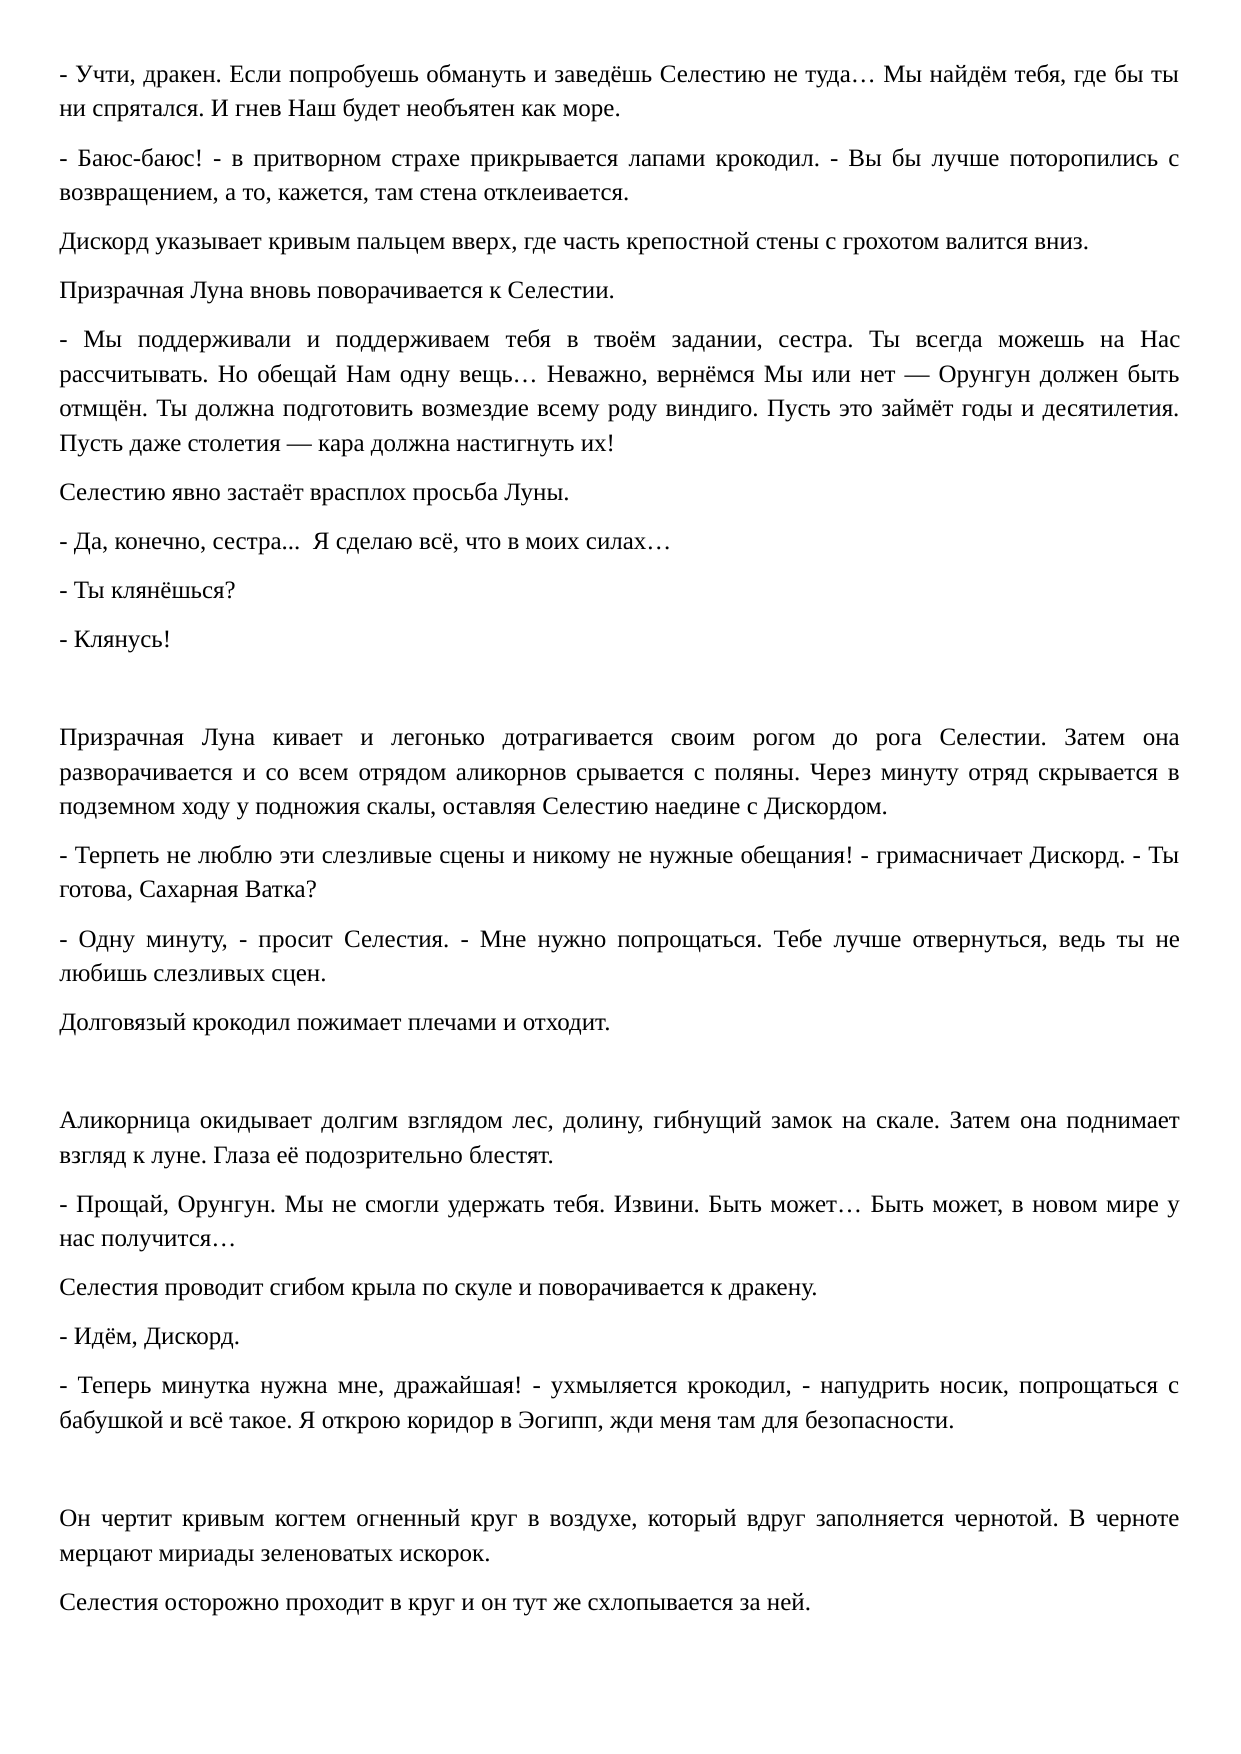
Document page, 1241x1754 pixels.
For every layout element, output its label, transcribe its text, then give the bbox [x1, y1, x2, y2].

text - Да, конечно, сестра... Я сделаю всё, что в моих силах… [59, 526, 1181, 554]
text Призрачная Луна вновь поворачивается к Селестии. [59, 275, 1181, 304]
text - Баюс-баюс! - в притворном страхе прикрывается лапами крокодил. - Вы бы лучше поторопились с возвращением, а то, кажется, там стена отклеивается. [59, 143, 1181, 206]
text Дискорд указывает кривым пальцем вверх, где часть крепостной стены с грохотом валится вниз. [59, 226, 1181, 255]
text - Одну минуту, - просит Селестия. - Мне нужно попрощаться. Тебе лучше отвернуться, ведь ты не любишь слезливых сцен. [59, 924, 1181, 987]
text Селестия проводит сгибом крыла по скуле и поворачивается к дракену. [59, 1272, 1181, 1301]
text - Теперь минутка нужна мне, дражайшая! - ухмыляется крокодил, - напудрить носик, попрощаться с бабушкой и всё такое. Я открою коридор в Эогипп, жди меня там для безопасности. [59, 1371, 1181, 1434]
text - Клянусь! [59, 624, 1181, 653]
text Аликорница окидывает долгим взглядом лес, долину, гибнущий замок на скале. Затем она поднимает взгляд к луне. Глаза её подозрительно блестят. [59, 1105, 1181, 1168]
text Призрачная Луна кивает и легонько дотрагивается своим рогом до рога Селестии. Затем она разворачивается и со всем отрядом аликорнов срывается с поляны. Через минуту отряд скрывается в подземном ходу у подножия скалы, оставляя Селестию наедине с Дискордом. [59, 722, 1181, 820]
text Он чертит кривым когтем огненный круг в воздухе, который вдруг заполняется чернотой. В черноте мерцают мириады зеленоватых искорок. [59, 1503, 1181, 1566]
text - Прощай, Орунгун. Мы не смогли удержать тебя. Извини. Быть может… Быть может, в новом мире у нас получится… [59, 1189, 1181, 1252]
text - Учти, дракен. Если попробуешь обмануть и заведёшь Селестию не туда… Мы найдём тебя, где бы ты ни спрятался. И гнев Наш будет необъятен как море. [59, 59, 1181, 122]
text Селестия осторожно проходит в круг и он тут же схлопывается за ней. [59, 1587, 1181, 1615]
text - Ты клянёшься? [59, 575, 1181, 604]
text - Мы поддерживали и поддерживаем тебя в твоём задании, сестра. Ты всегда можешь на Нас рассчитывать. Но обещай Нам одну вещь… Неважно, вернёмся Мы или нет — Орунгун должен быть отмщён. Ты должна подготовить возмездие всему роду виндиго. Пусть это займёт годы и десятилетия. Пусть даже столетия — кара должна настигнуть их! [59, 324, 1181, 456]
text - Идём, Дискорд. [59, 1321, 1181, 1350]
text - Терпеть не люблю эти слезливые сцены и никому не нужные обещания! - гримасничает Дискорд. - Ты готова, Сахарная Ватка? [59, 840, 1181, 903]
text Долговязый крокодил пожимает плечами и отходит. [59, 1007, 1181, 1036]
text Селестию явно застаёт врасплох просьба Луны. [59, 477, 1181, 506]
